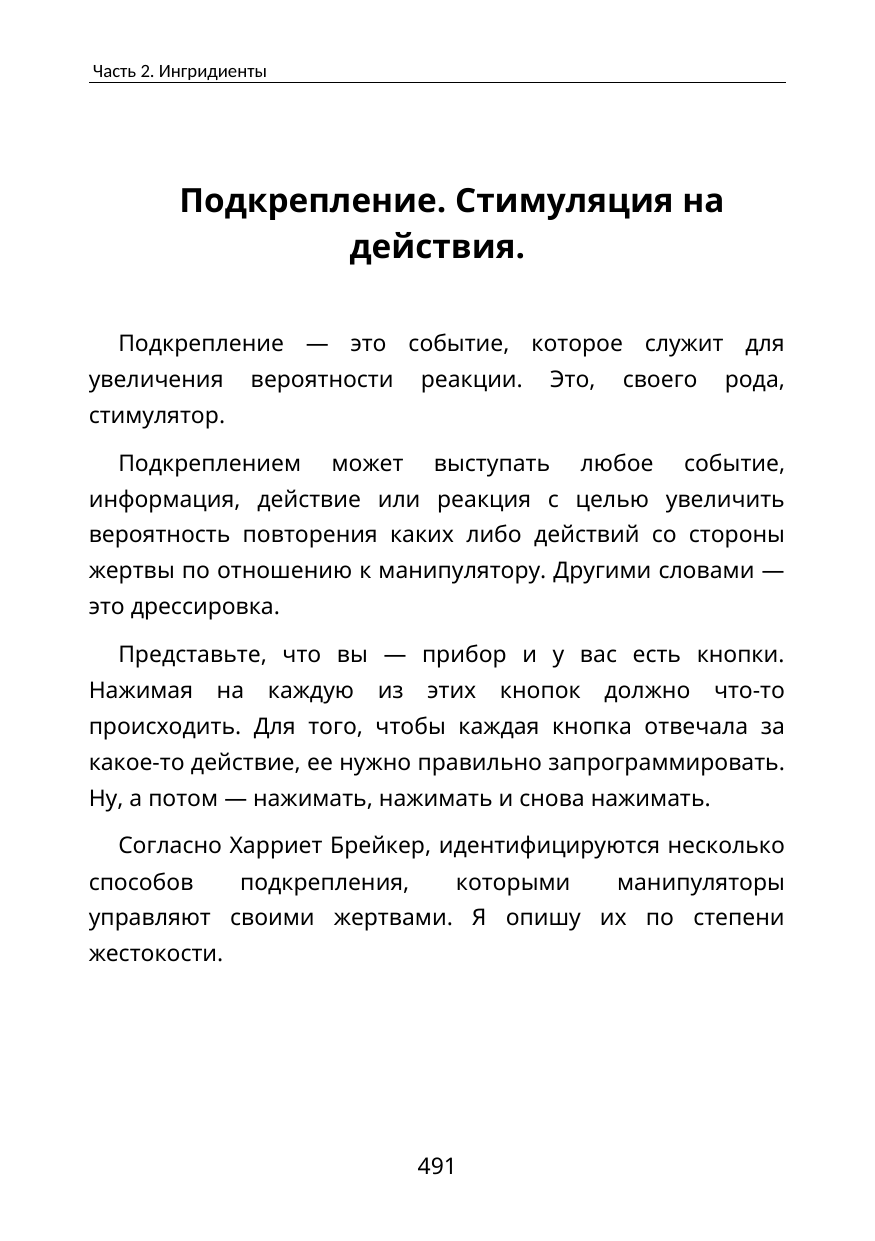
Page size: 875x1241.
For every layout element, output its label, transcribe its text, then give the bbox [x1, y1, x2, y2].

subtitle Подкрепление. Стимуляция на действия. [88, 177, 786, 268]
text Согласно Харриет Брейкер, идентифицируются несколько способов подкрепления, которыми манипуляторы управляют своими жертвами. Я опишу их по степени жестокости. [88, 829, 786, 968]
text Подкрепление — это событие, которое служит для увеличения вероятности реакции. Это, своего рода, стимулятор. [88, 327, 786, 430]
text Представьте, что вы — прибор и у вас есть кнопки. Нажимая на каждую из этих кнопок должно что-то происходить. Для того, чтобы каждая кнопка отвечала за какое-то действие, ее нужно правильно запрограммировать. Ну, а потом — нажимать, нажимать и снова нажимать. [88, 638, 786, 813]
text Подкреплением может выступать любое событие, информация, действие или реакция с целью увеличить вероятность повторения каких либо действий со стороны жертвы по отношению к манипулятору. Другими словами — это дрессировка. [88, 447, 786, 622]
